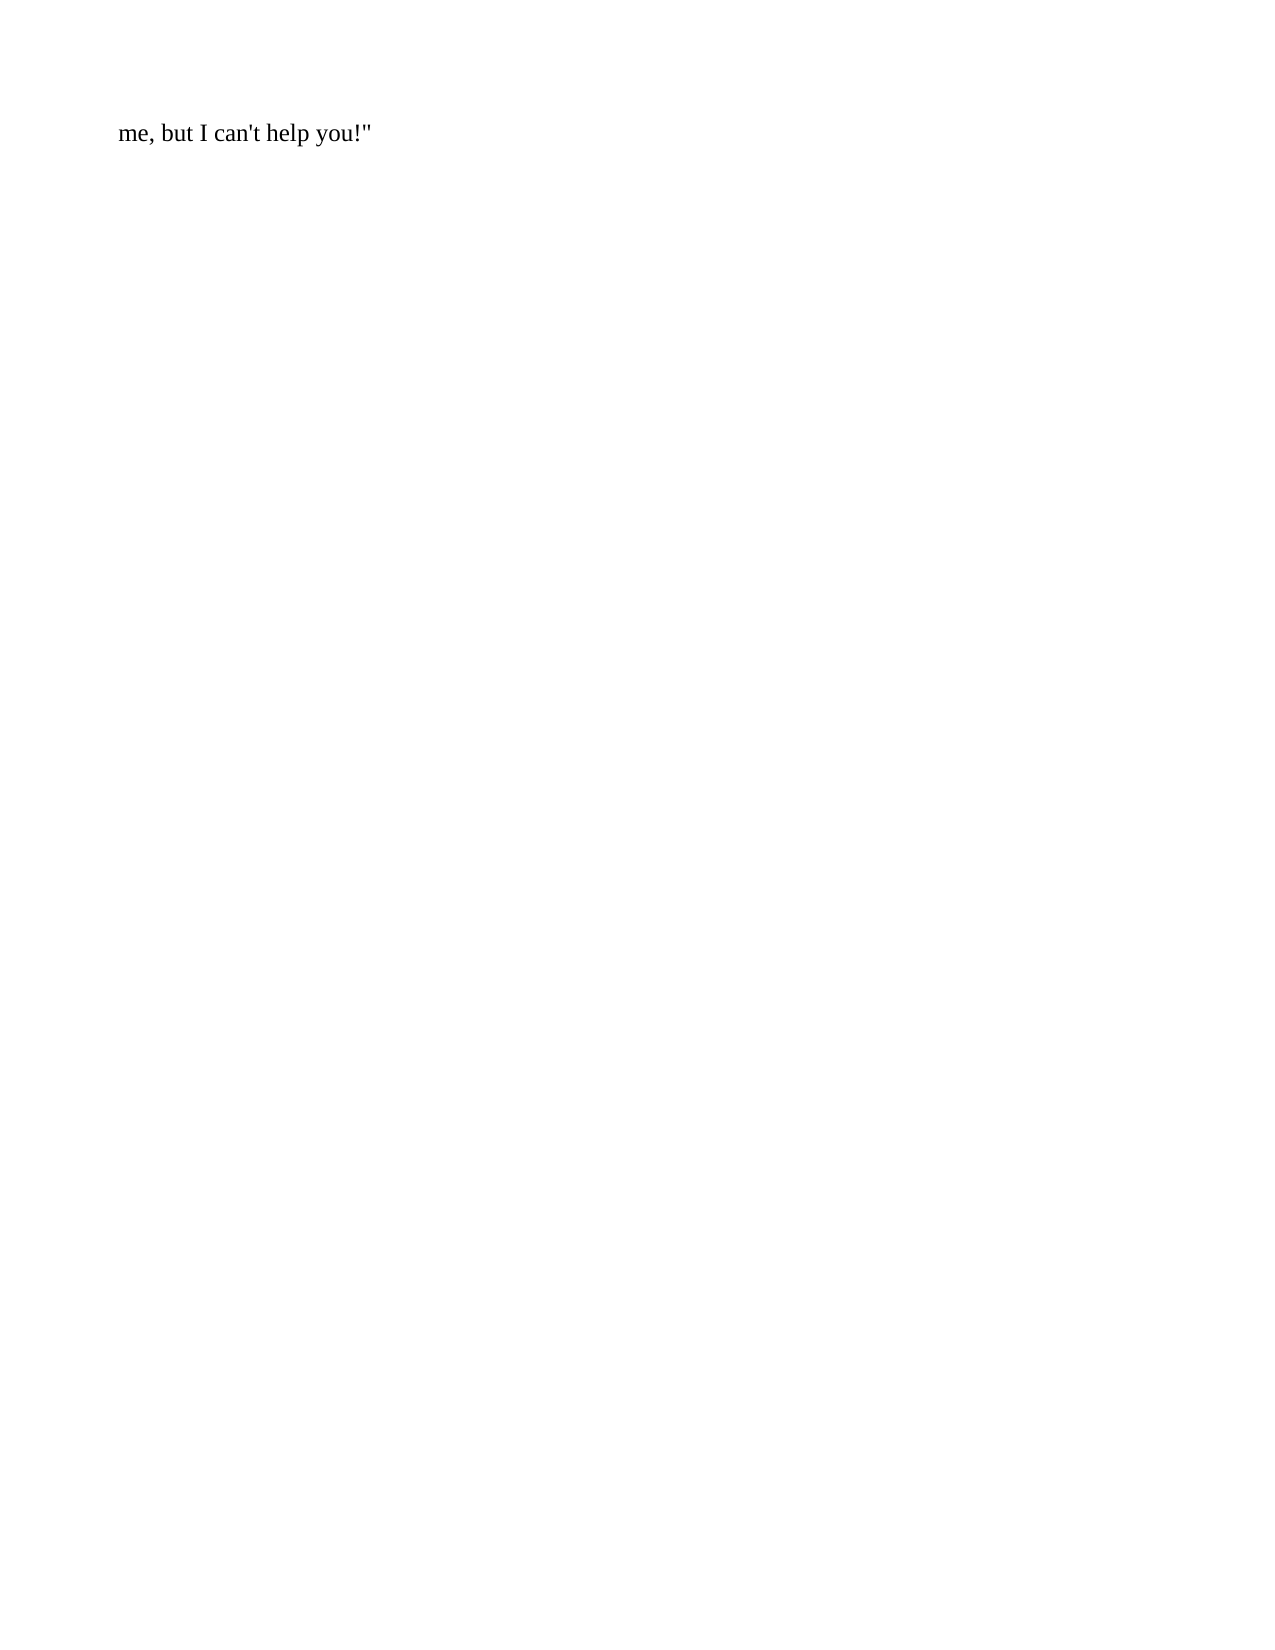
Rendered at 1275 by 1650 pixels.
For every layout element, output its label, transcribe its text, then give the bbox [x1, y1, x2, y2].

text me, but I can't help you!" [118, 118, 1157, 147]
